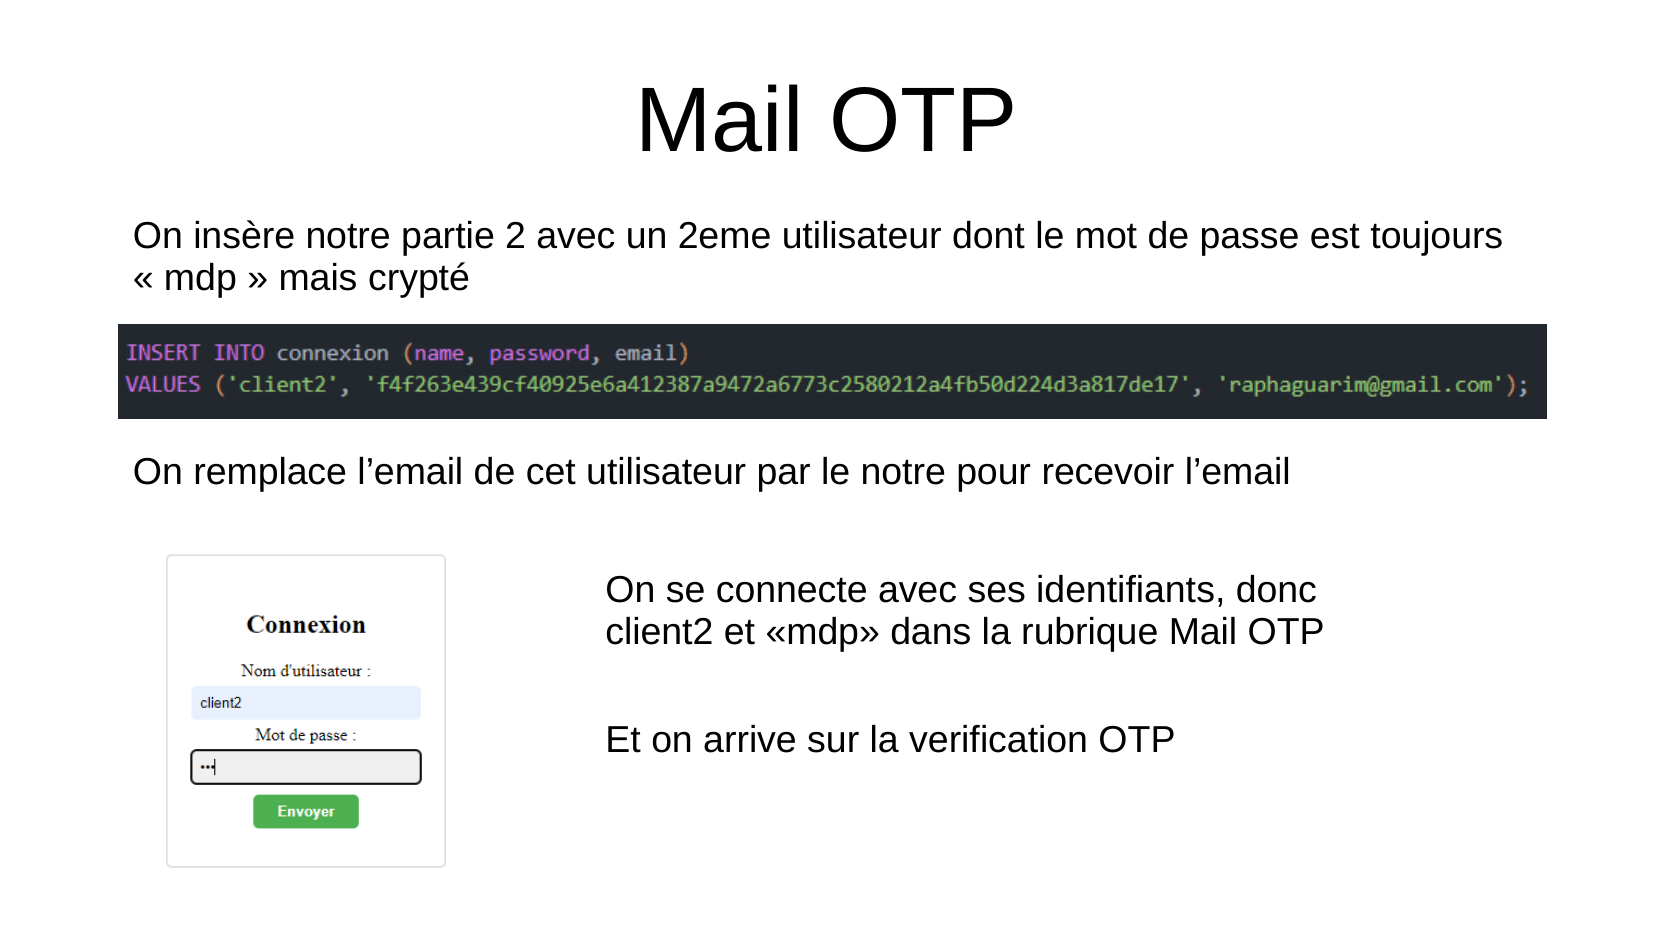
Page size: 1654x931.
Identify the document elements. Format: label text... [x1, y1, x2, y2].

title Mail OTP [82, 37, 1571, 193]
text_box Et on arrive sur la verification OTP [590, 710, 1359, 768]
text_box On insère notre partie 2 avec un 2eme utilisateur dont le mot de passe est toujours « mdp » mais crypté [118, 206, 1595, 306]
picture [124, 531, 473, 886]
text_box On se connecte avec ses identifiants, donc client2 et «mdp» dans la rubrique Mail OTP [590, 561, 1447, 660]
text_box On remplace l’email de cet utilisateur par le notre pour recevoir l’email [118, 442, 1536, 500]
picture [118, 324, 1547, 419]
